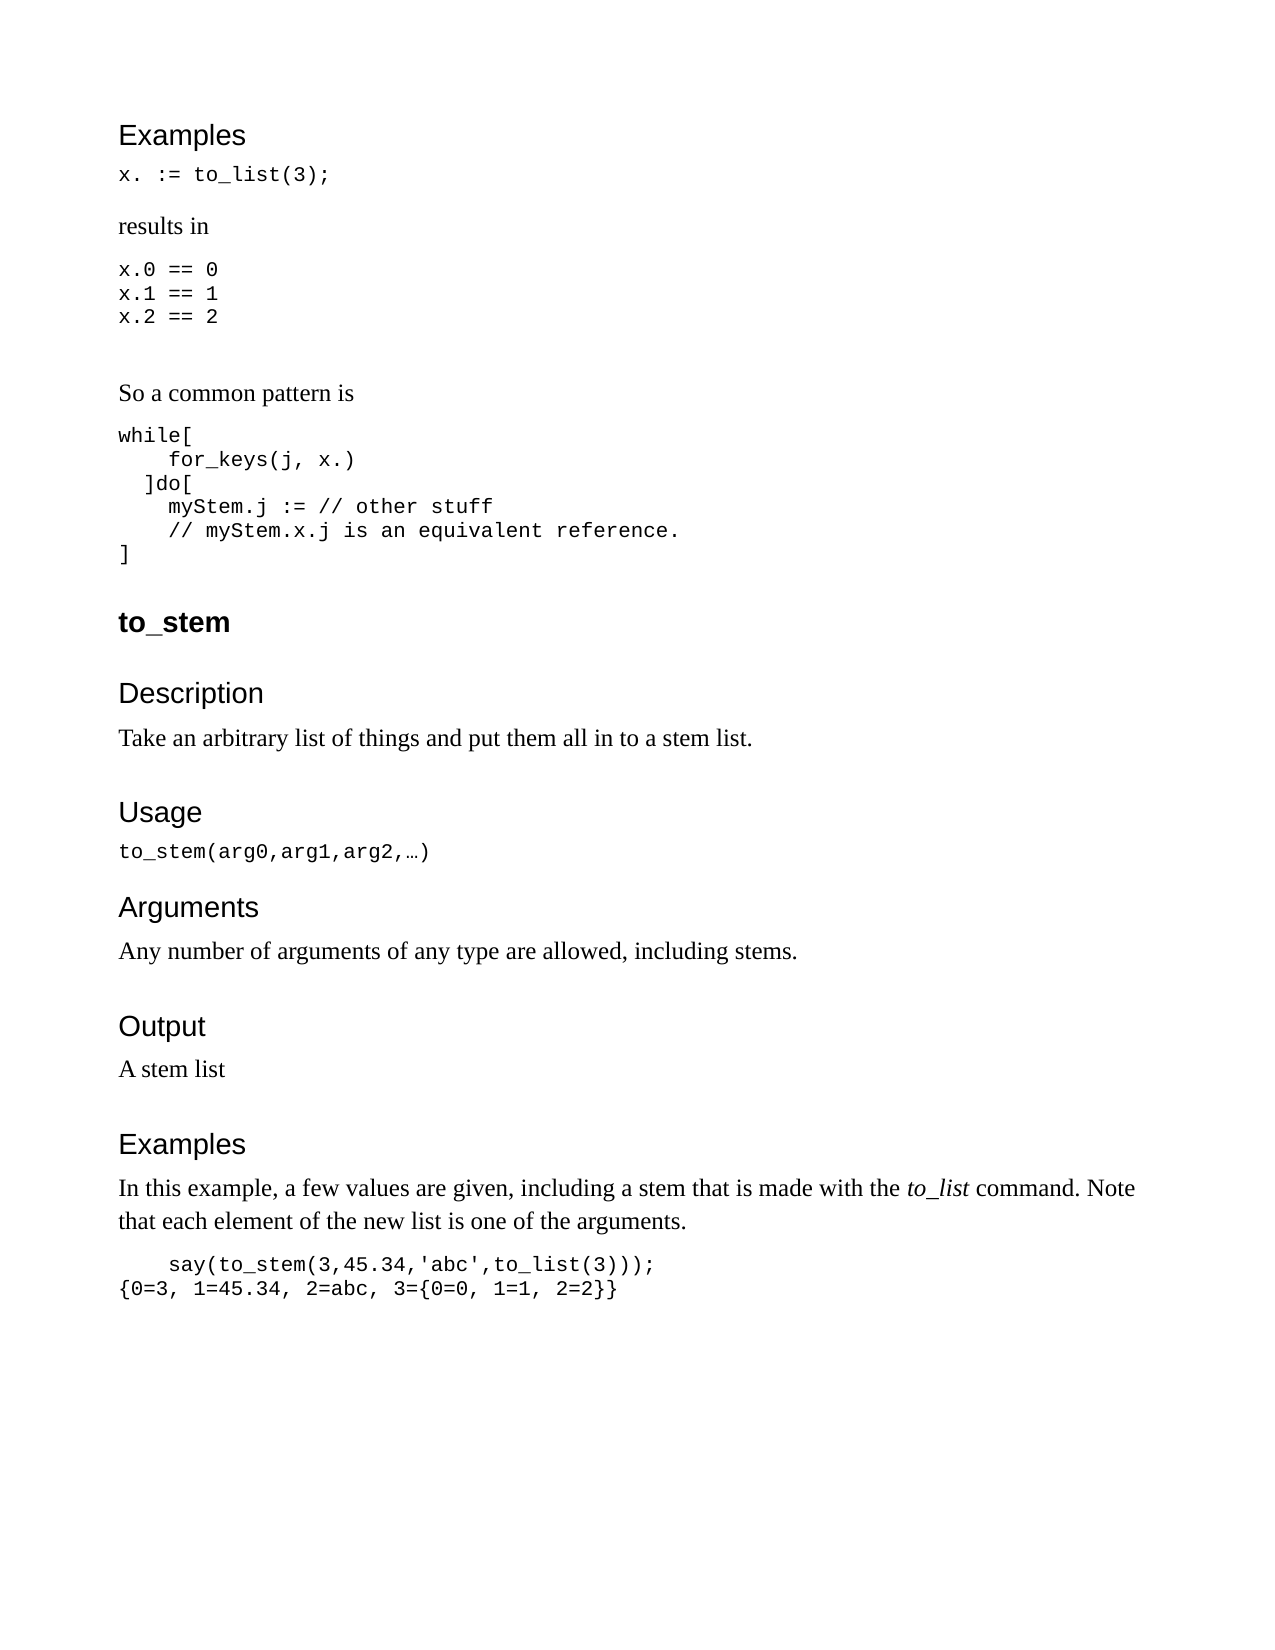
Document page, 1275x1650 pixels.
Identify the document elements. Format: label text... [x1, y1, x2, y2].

subtitle Description [118, 677, 1157, 710]
text Take an arbitrary list of things and put them all in to a stem list. [118, 723, 1157, 751]
text A stem list [118, 1054, 1157, 1083]
text x. := to_list(3); [118, 164, 1157, 188]
text results in [118, 211, 1157, 240]
text x.2 == 2 [118, 306, 1157, 330]
text x.0 == 0 [118, 259, 1157, 283]
text to_stem(arg0,arg1,arg2,…) [118, 841, 1157, 865]
subtitle Output [118, 1008, 1157, 1042]
text for_keys(j, x.) [118, 449, 1157, 472]
text So a common pattern is [118, 378, 1157, 406]
subtitle Arguments [118, 890, 1157, 923]
subtitle Examples [118, 1127, 1157, 1161]
text // myStem.x.j is an equivalent reference. [118, 520, 1157, 543]
text {0=3, 1=45.34, 2=abc, 3={0=0, 1=1, 2=2}} [118, 1277, 1157, 1301]
text Any number of arguments of any type are allowed, including stems. [118, 936, 1157, 965]
subtitle Usage [118, 795, 1157, 829]
text x.1 == 1 [118, 283, 1157, 306]
subtitle to_stem [118, 605, 1157, 639]
text say(to_stem(3,45.34,'abc',to_list(3))); [118, 1254, 1157, 1277]
text myStem.j := // other stuff [118, 496, 1157, 520]
text while[ [118, 425, 1157, 449]
text ]do[ [118, 472, 1157, 496]
text ] [118, 543, 1157, 567]
text In this example, a few values are given, including a stem that is made with the to_list command. Note that each element of the new list is one of the arguments. [118, 1173, 1157, 1235]
subtitle Examples [118, 118, 1157, 152]
